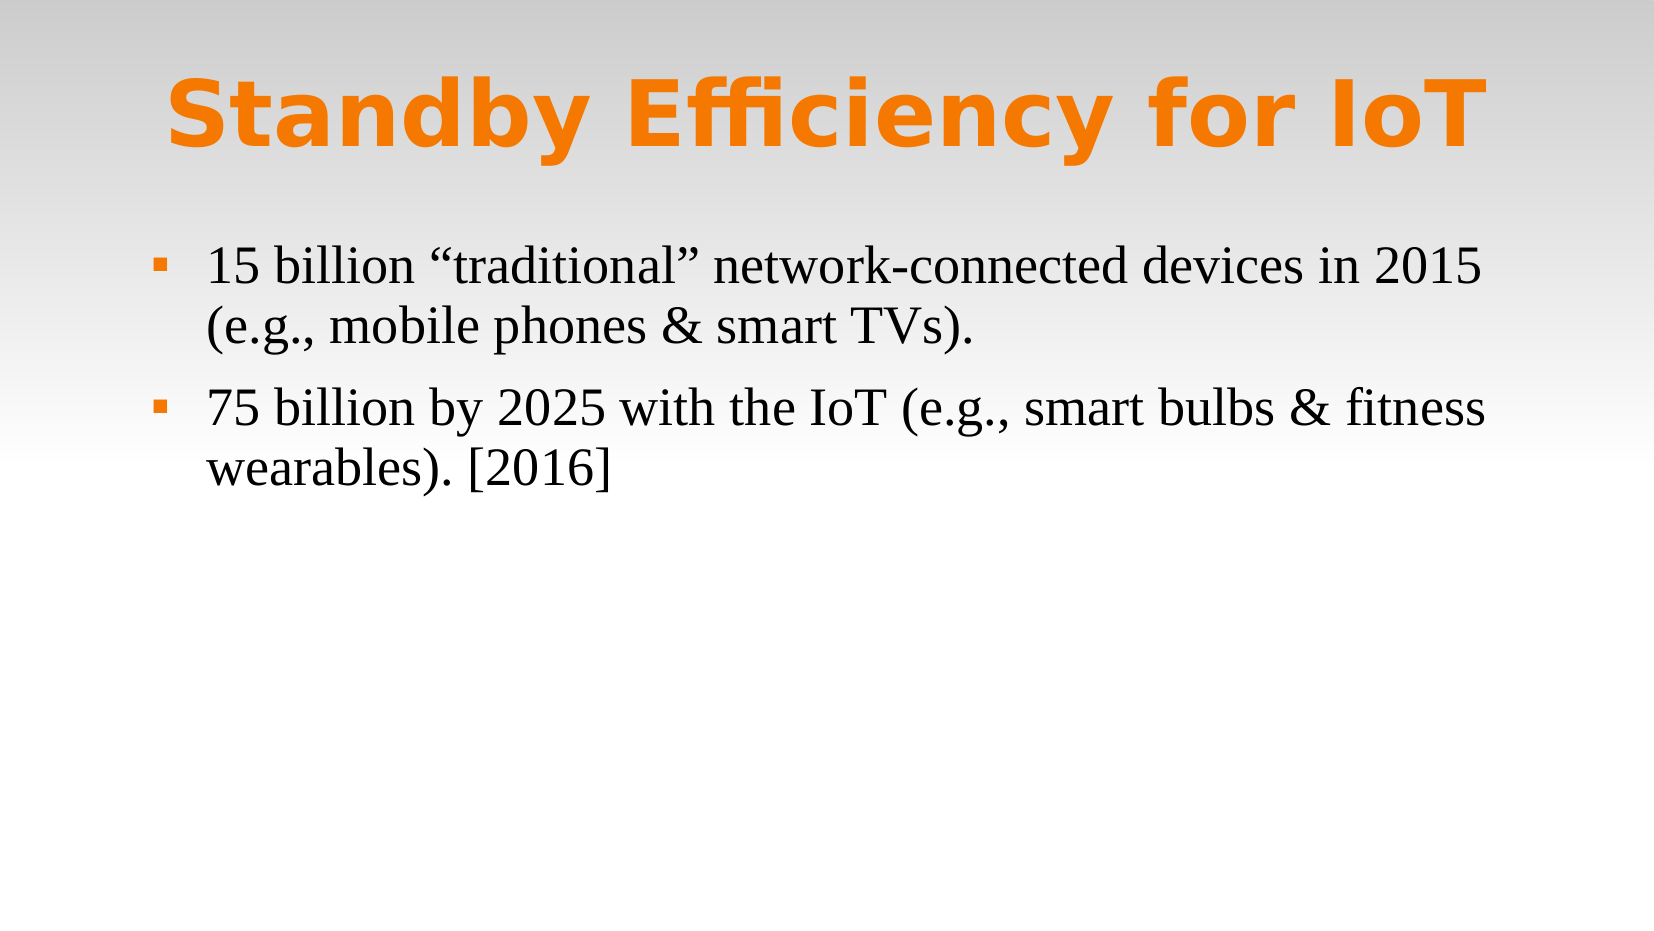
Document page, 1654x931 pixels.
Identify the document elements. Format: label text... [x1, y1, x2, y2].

list 15 billion “traditional” network-connected devices in 2015 (e.g., mobile phones & smart TVs). 75 billion by 2025 with the IoT (e.g., smart bulbs & fitness wearables). [2016] [82, 235, 1538, 911]
title Standby Efficiency for IoT [82, 37, 1571, 193]
